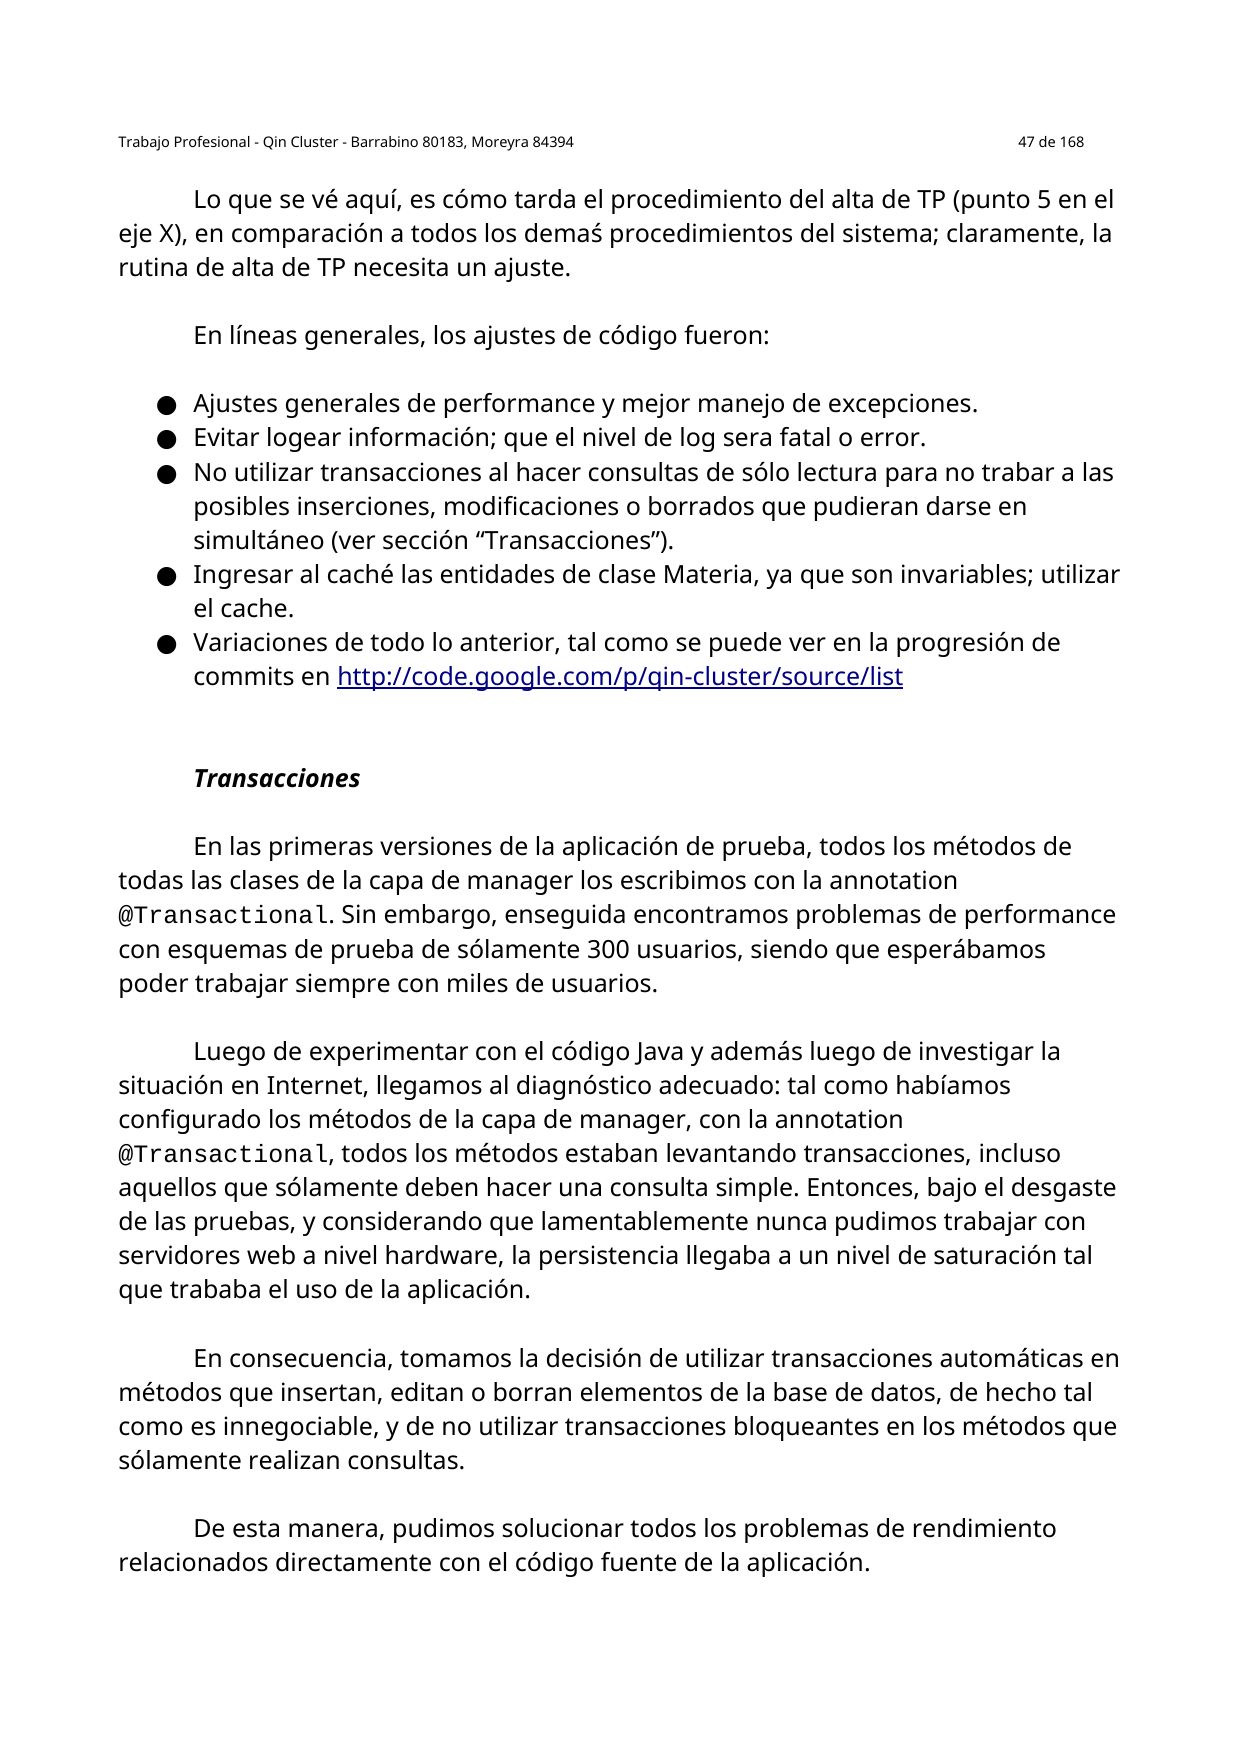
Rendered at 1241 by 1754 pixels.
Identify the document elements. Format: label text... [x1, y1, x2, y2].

list Ajustes generales de performance y mejor manejo de excepciones. [156, 386, 1122, 420]
list Ingresar al caché las entidades de clase Materia, ya que son invariables; utilizar el cache. [156, 556, 1122, 624]
list Evitar logear información; que el nivel de log sera fatal o error. [156, 420, 1122, 454]
text Lo que se vé aquí, es cómo tarda el procedimiento del alta de TP (punto 5 en el eje X), en comparación a todos los demaś procedimientos del sistema; claramente, la rutina de alta de TP necesita un ajuste. [118, 182, 1122, 284]
list No utilizar transacciones al hacer consultas de sólo lectura para no trabar a las posibles inserciones, modificaciones o borrados que pudieran darse en simultáneo (ver sección “Transacciones”). [156, 454, 1122, 556]
text Luego de experimentar con el código Java y además luego de investigar la situación en Internet, llegamos al diagnóstico adecuado: tal como habíamos configurado los métodos de la capa de manager, con la annotation @Transactional, todos los métodos estaban levantando transacciones, incluso aquellos que sólamente deben hacer una consulta simple. Entonces, bajo el desgaste de las pruebas, y considerando que lamentablemente nunca pudimos trabajar con servidores web a nivel hardware, la persistencia llegaba a un nivel de saturación tal que trababa el uso de la aplicación. [118, 1033, 1122, 1306]
text Transacciones [118, 761, 1122, 795]
text En consecuencia, tomamos la decisión de utilizar transacciones automáticas en métodos que insertan, editan o borran elementos de la base de datos, de hecho tal como es innegociable, y de no utilizar transacciones bloqueantes en los métodos que sólamente realizan consultas. [118, 1340, 1122, 1476]
text De esta manera, pudimos solucionar todos los problemas de rendimiento relacionados directamente con el código fuente de la aplicación. [118, 1511, 1122, 1579]
text En líneas generales, los ajustes de código fueron: [118, 318, 1122, 352]
text En las primeras versiones de la aplicación de prueba, todos los métodos de todas las clases de la capa de manager los escribimos con la annotation @Transactional. Sin embargo, enseguida encontramos problemas de performance con esquemas de prueba de sólamente 300 usuarios, siendo que esperábamos poder trabajar siempre con miles de usuarios. [118, 829, 1122, 999]
list Variaciones de todo lo anterior, tal como se puede ver en la progresión de commits en http://code.google.com/p/qin-cluster/source/list [156, 624, 1122, 693]
